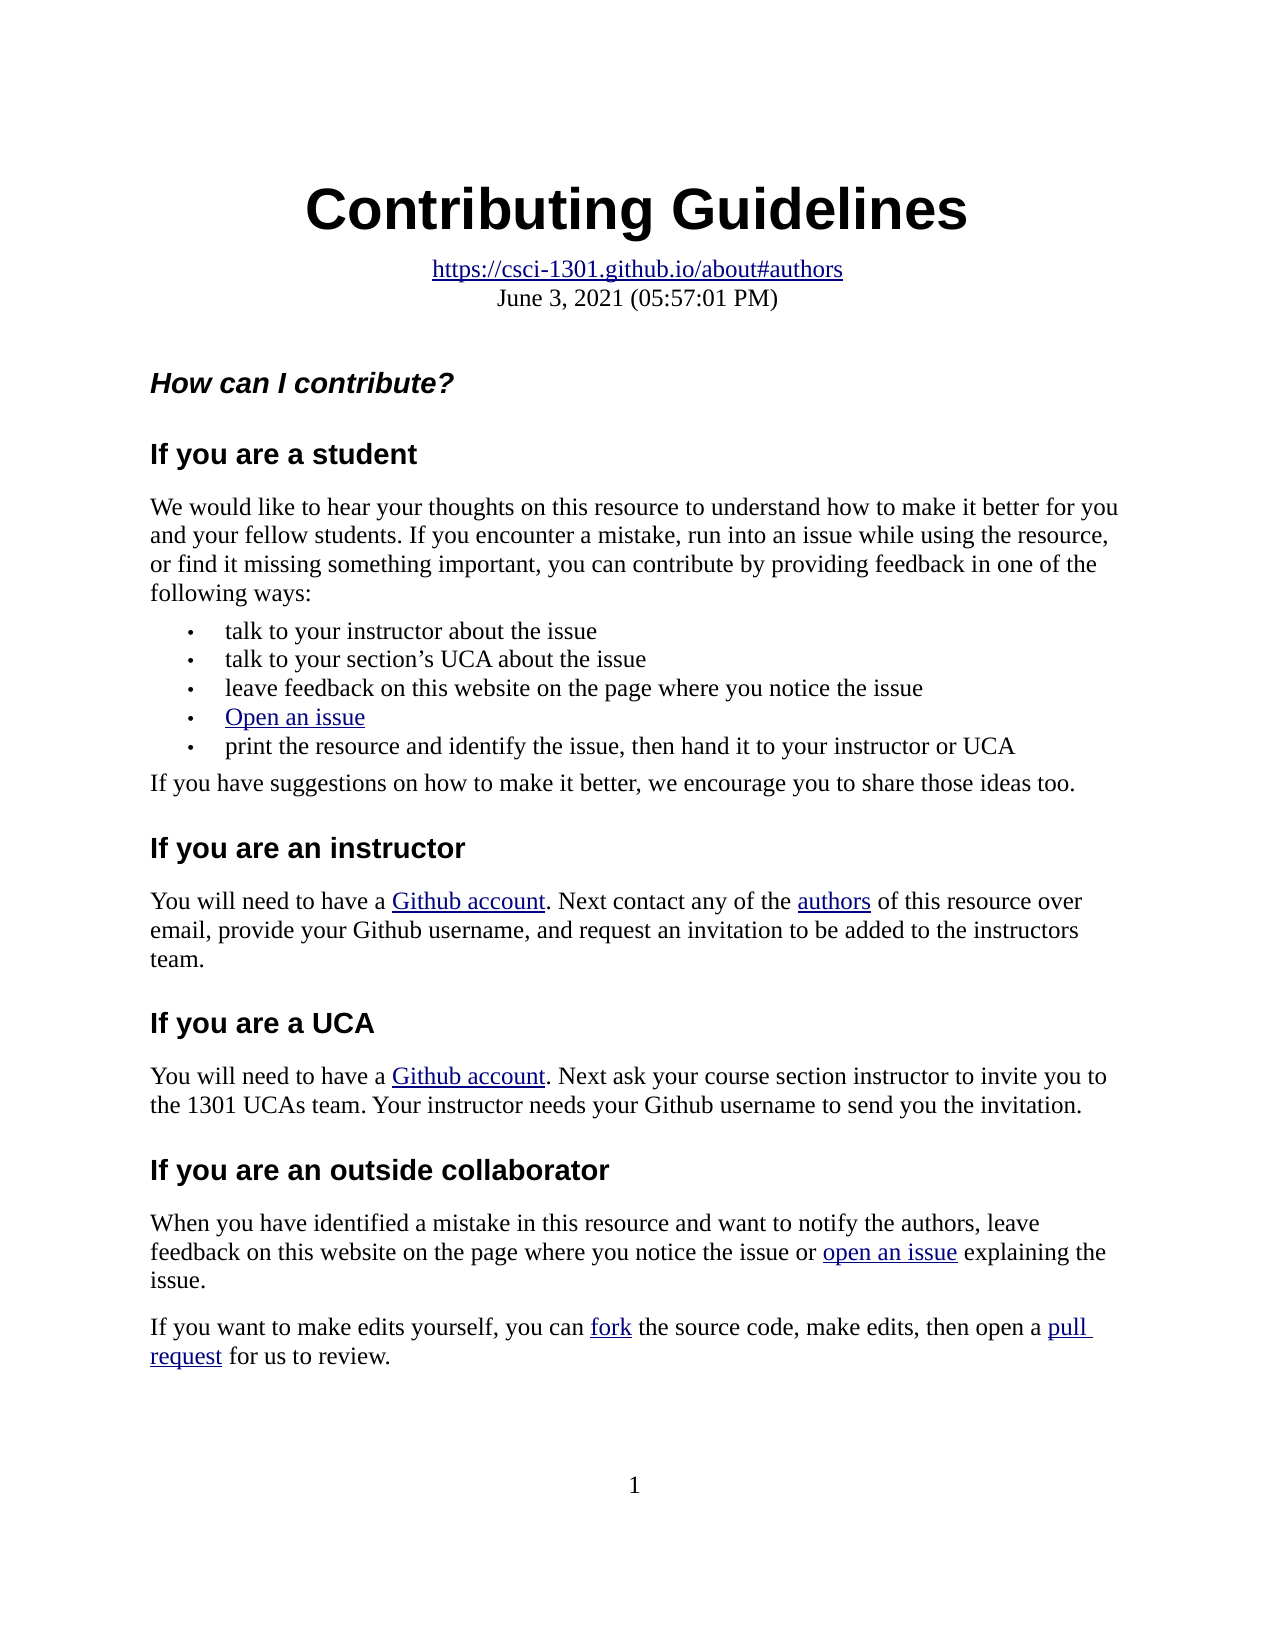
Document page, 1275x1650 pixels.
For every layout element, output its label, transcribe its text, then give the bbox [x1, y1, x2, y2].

list talk to your instructor about the issue [187, 616, 1125, 644]
subtitle If you are a student [150, 437, 1125, 470]
text If you have suggestions on how to make it better, we encourage you to share those ideas too. [150, 768, 1125, 797]
subtitle How can I contribute? [150, 366, 1125, 399]
text When you have identified a mistake in this resource and want to notify the authors, leave feedback on this website on the page where you notice the issue or open an issue explaining the issue. [150, 1208, 1125, 1294]
title Contributing Guidelines [150, 175, 1125, 242]
subtitle If you are an instructor [150, 831, 1125, 865]
list leave feedback on this website on the page where you notice the issue [187, 673, 1125, 702]
list Open an issue [187, 702, 1125, 731]
text We would like to hear your thoughts on this resource to understand how to make it better for you and your fellow students. If you encounter a mistake, run into an issue while using the resource, or find it missing something important, you can contribute by providing feedback in one of the following ways: [150, 492, 1125, 607]
subtitle If you are an outside collaborator [150, 1153, 1125, 1186]
list talk to your section’s UCA about the issue [187, 644, 1125, 673]
subtitle If you are a UCA [150, 1006, 1125, 1040]
text You will need to have a Github account. Next contact any of the authors of this resource over email, provide your Github username, and request an invitation to be added to the instructors team. [150, 886, 1125, 972]
list print the resource and identify the issue, then hand it to your instructor or UCA [187, 731, 1125, 759]
text June 3, 2021 (05:57:01 PM) [150, 283, 1125, 312]
text If you want to make edits yourself, you can fork the source code, make edits, then open a pull request for us to review. [150, 1312, 1125, 1369]
text https://csci-1301.github.io/about#authors [150, 254, 1125, 283]
text You will need to have a Github account. Next ask your course section instructor to invite you to the 1301 UCAs team. Your instructor needs your Github username to send you the invitation. [150, 1061, 1125, 1119]
